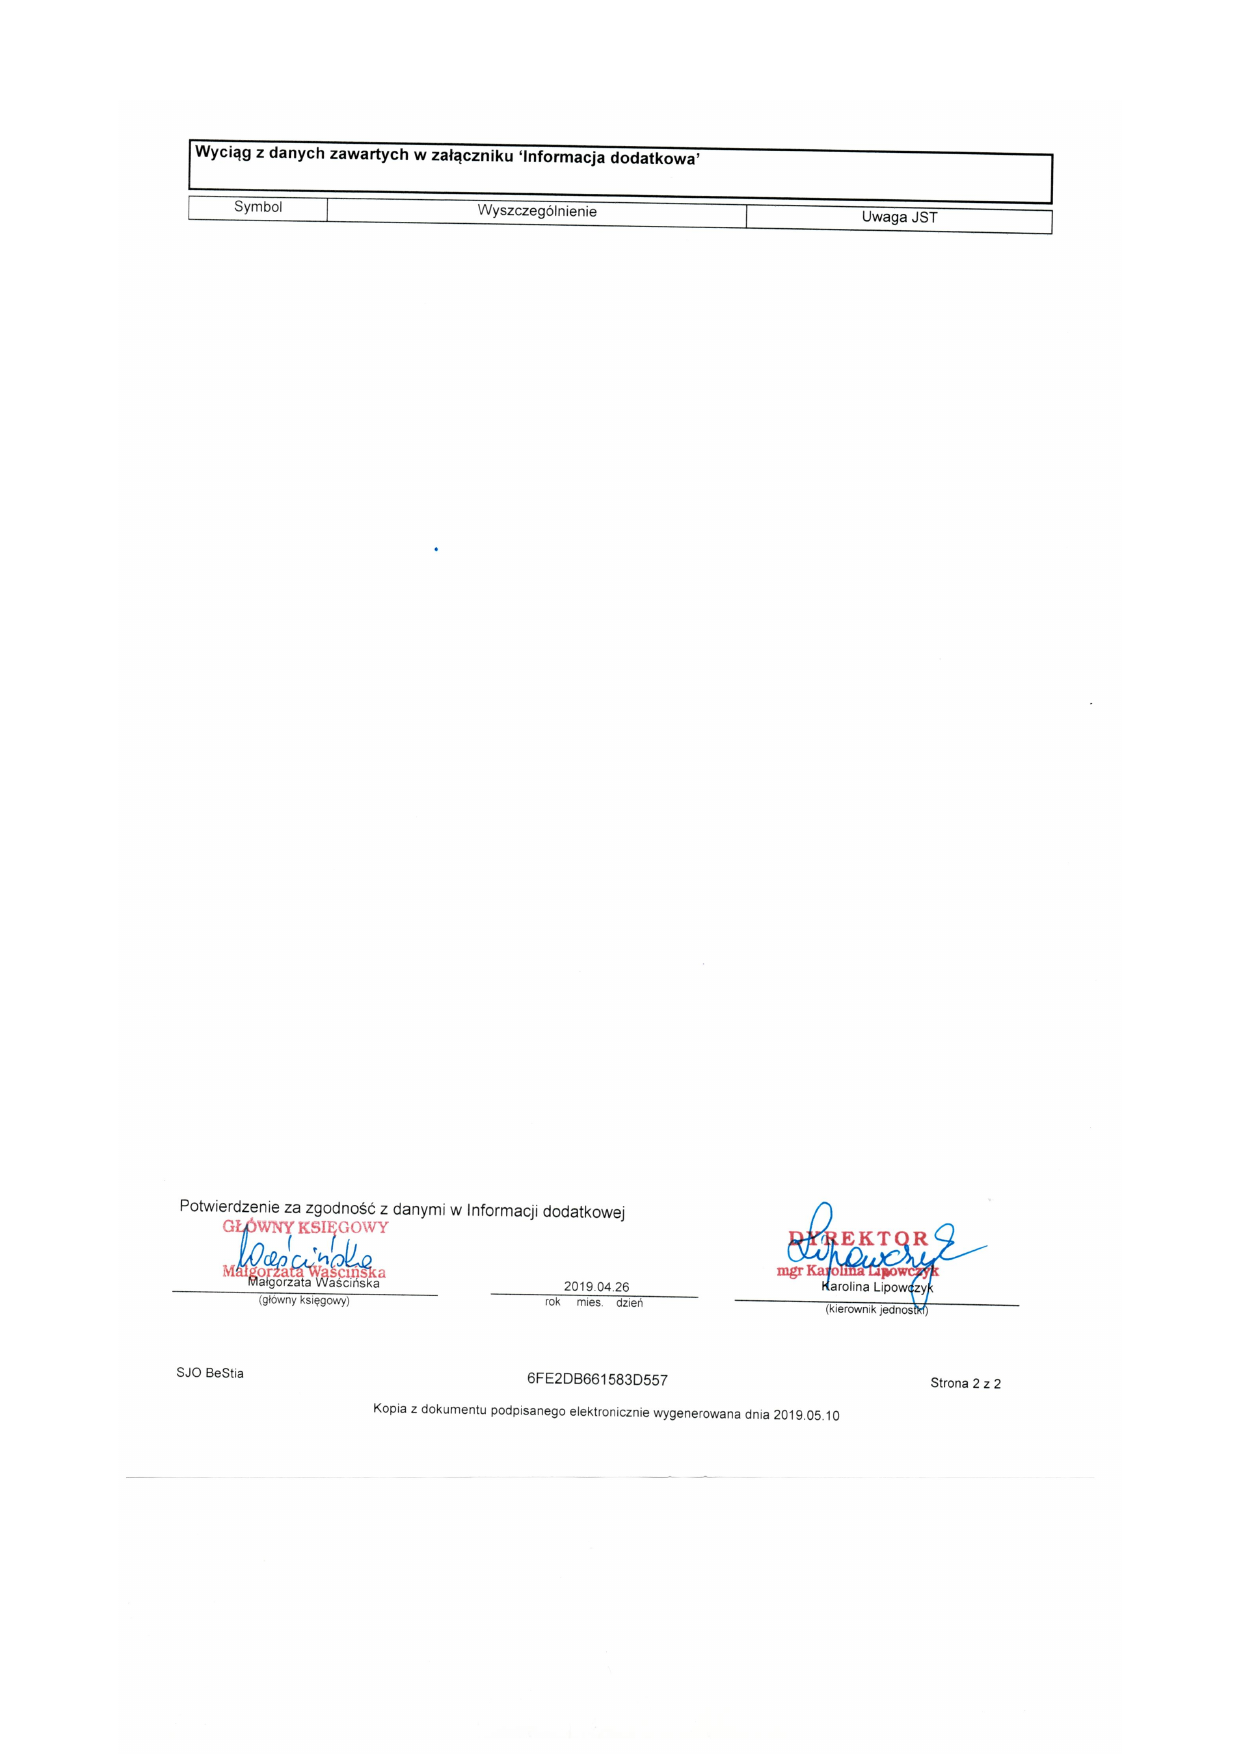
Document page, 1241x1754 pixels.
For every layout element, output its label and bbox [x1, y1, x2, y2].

picture [118, 100, 1123, 1754]
